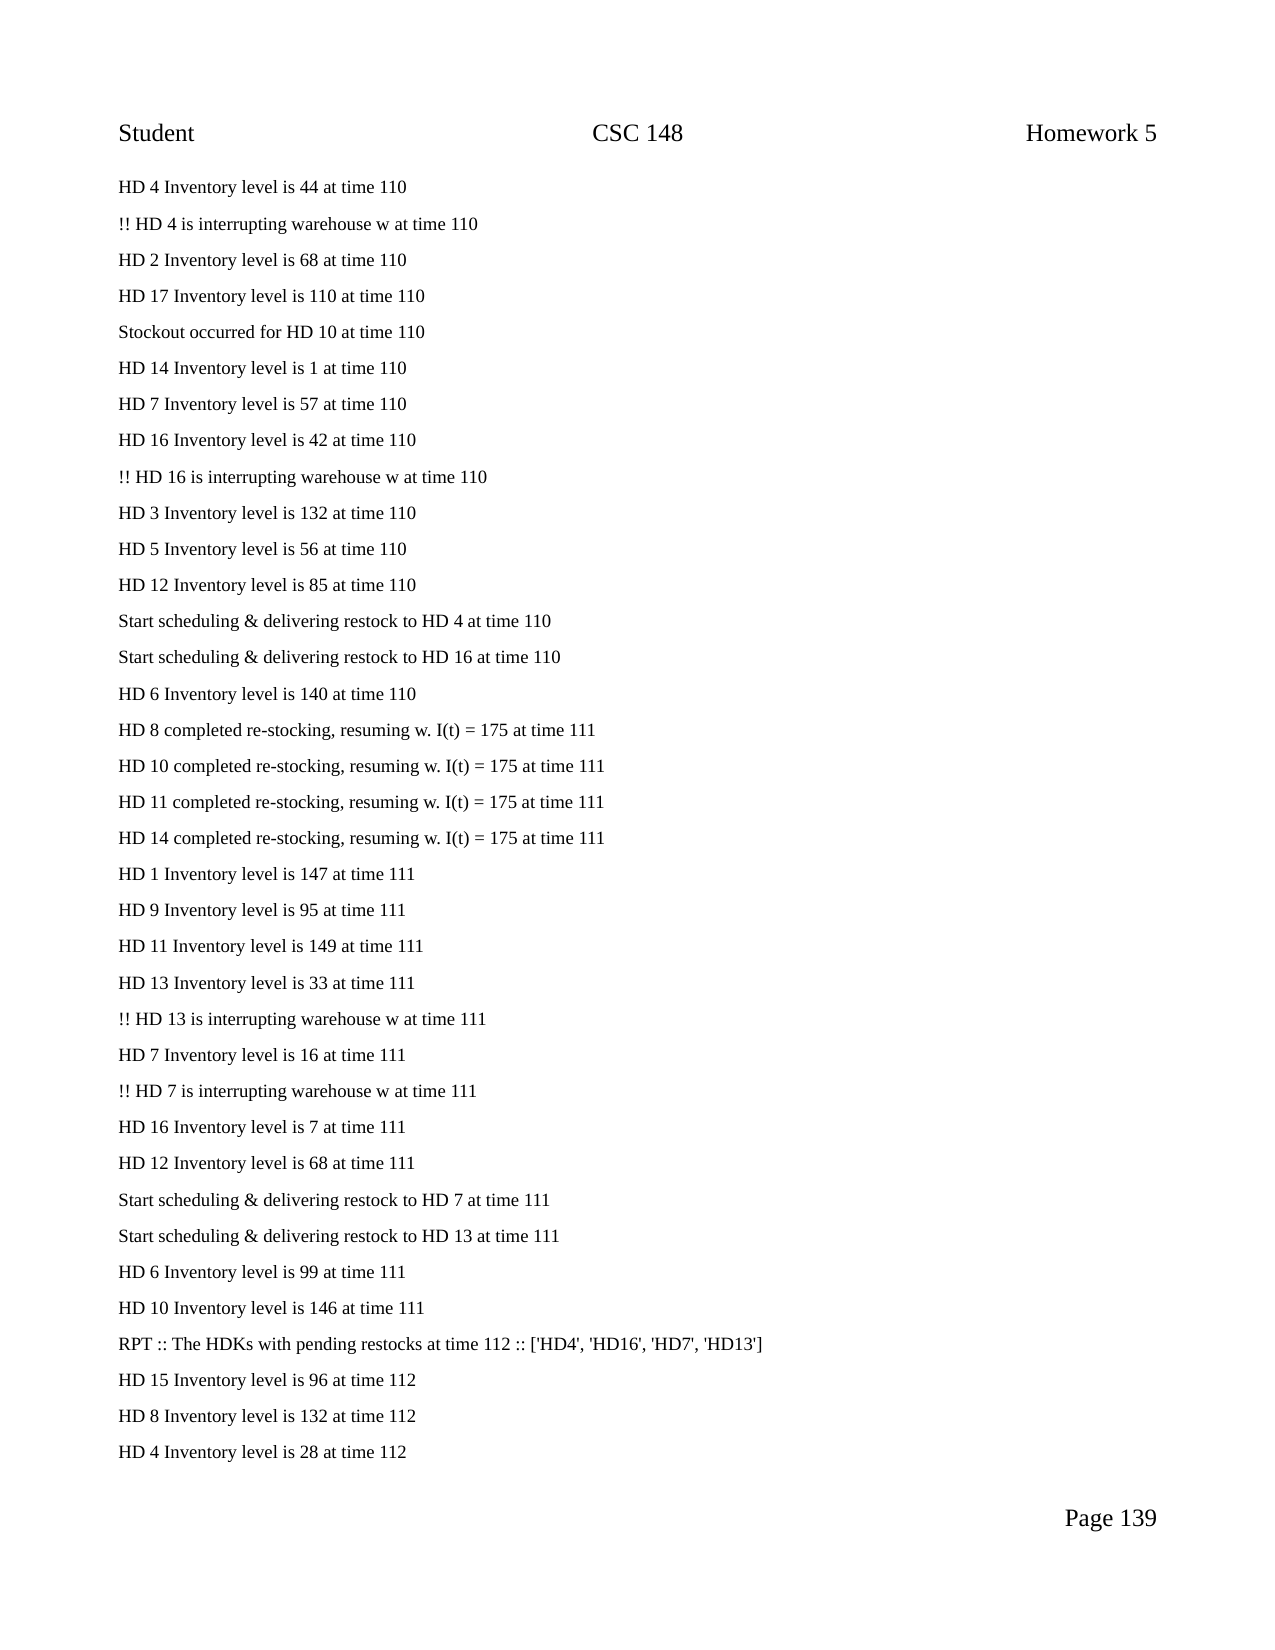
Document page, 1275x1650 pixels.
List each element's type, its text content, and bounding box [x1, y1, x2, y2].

text !! HD 4 is interrupting warehouse w at time 110 [118, 212, 1157, 234]
text HD 5 Inventory level is 56 at time 110 [118, 538, 1157, 559]
text !! HD 16 is interrupting warehouse w at time 110 [118, 466, 1157, 487]
text HD 12 Inventory level is 68 at time 111 [118, 1152, 1157, 1174]
text RPT :: The HDKs with pending restocks at time 112 :: ['HD4', 'HD16', 'HD7', 'HD13'] [118, 1333, 1157, 1354]
text HD 8 completed re-stocking, resuming w. I(t) = 175 at time 111 [118, 718, 1157, 740]
text HD 6 Inventory level is 140 at time 110 [118, 682, 1157, 704]
text Start scheduling & delivering restock to HD 16 at time 110 [118, 646, 1157, 668]
text !! HD 13 is interrupting warehouse w at time 111 [118, 1008, 1157, 1029]
text HD 10 completed re-stocking, resuming w. I(t) = 175 at time 111 [118, 755, 1157, 776]
text HD 7 Inventory level is 57 at time 110 [118, 393, 1157, 415]
text HD 16 Inventory level is 42 at time 110 [118, 429, 1157, 451]
text HD 7 Inventory level is 16 at time 111 [118, 1044, 1157, 1065]
text HD 1 Inventory level is 147 at time 111 [118, 863, 1157, 885]
text Start scheduling & delivering restock to HD 4 at time 110 [118, 610, 1157, 632]
text HD 2 Inventory level is 68 at time 110 [118, 249, 1157, 270]
text HD 12 Inventory level is 85 at time 110 [118, 574, 1157, 596]
text HD 9 Inventory level is 95 at time 111 [118, 899, 1157, 921]
text HD 4 Inventory level is 44 at time 110 [118, 176, 1157, 198]
text HD 11 completed re-stocking, resuming w. I(t) = 175 at time 111 [118, 791, 1157, 812]
text HD 8 Inventory level is 132 at time 112 [118, 1405, 1157, 1427]
text HD 10 Inventory level is 146 at time 111 [118, 1297, 1157, 1318]
text HD 11 Inventory level is 149 at time 111 [118, 935, 1157, 957]
text HD 17 Inventory level is 110 at time 110 [118, 285, 1157, 306]
text HD 16 Inventory level is 7 at time 111 [118, 1116, 1157, 1138]
text HD 6 Inventory level is 99 at time 111 [118, 1261, 1157, 1282]
text HD 13 Inventory level is 33 at time 111 [118, 972, 1157, 993]
text HD 3 Inventory level is 132 at time 110 [118, 502, 1157, 523]
text !! HD 7 is interrupting warehouse w at time 111 [118, 1080, 1157, 1102]
text HD 14 Inventory level is 1 at time 110 [118, 357, 1157, 379]
text HD 4 Inventory level is 28 at time 112 [118, 1441, 1157, 1463]
text HD 14 completed re-stocking, resuming w. I(t) = 175 at time 111 [118, 827, 1157, 848]
text Start scheduling & delivering restock to HD 13 at time 111 [118, 1224, 1157, 1246]
text HD 15 Inventory level is 96 at time 112 [118, 1369, 1157, 1391]
text Start scheduling & delivering restock to HD 7 at time 111 [118, 1188, 1157, 1210]
text Stockout occurred for HD 10 at time 110 [118, 321, 1157, 342]
